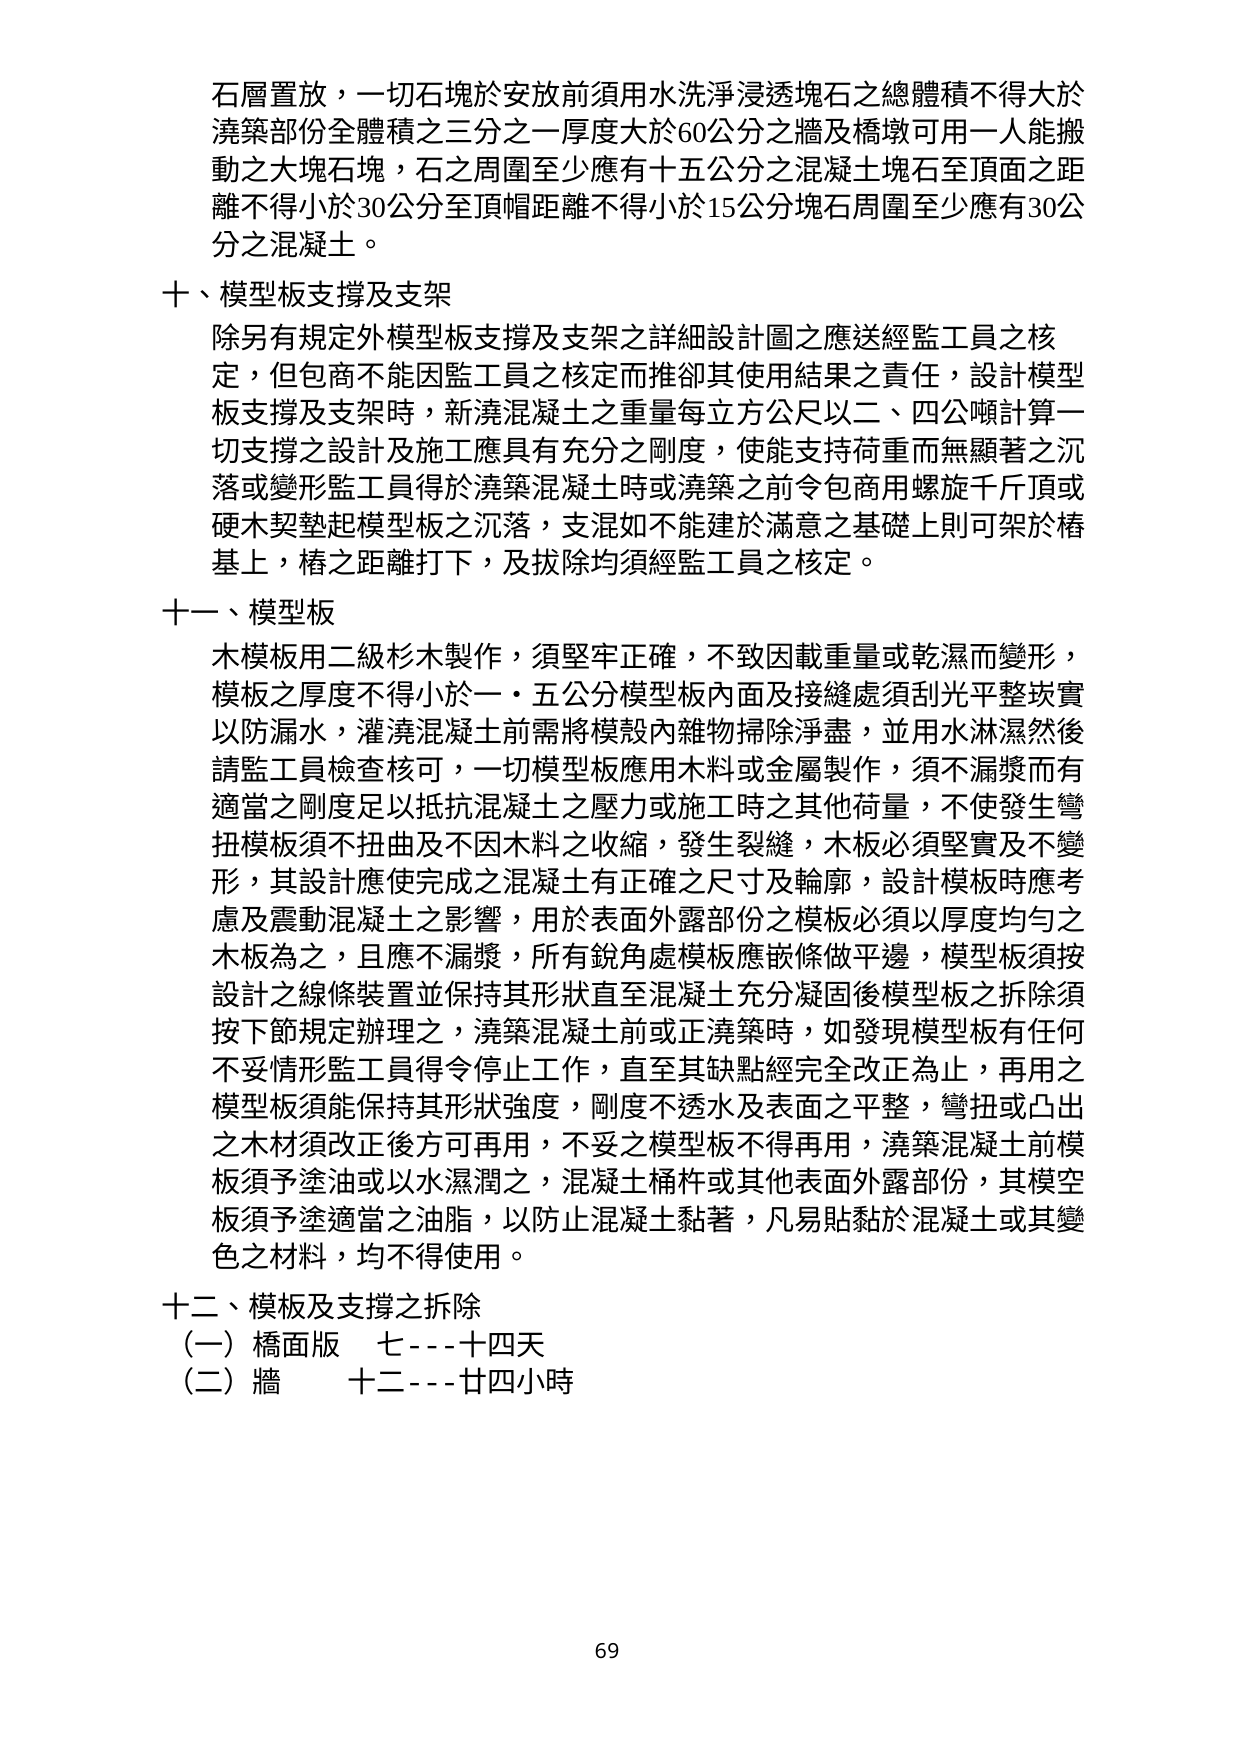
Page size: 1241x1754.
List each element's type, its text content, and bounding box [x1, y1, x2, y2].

text 除另有規定外模型板支撐及支架之詳細設計圖之應送經監工員之核定，但包商不能因監工員之核定而推卻其使用結果之責任，設計模型板支撐及支架時，新澆混凝土之重量每立方公尺以二、四公噸計算一切支撐之設計及施工應具有充分之剛度，使能支持荷重而無顯著之沉落或變形監工員得於澆築混凝土時或澆築之前令包商用螺旋千斤頂或硬木契墊起模型板之沉落，支混如不能建於滿意之基礎上則可架於樁基上，樁之距離打下，及拔除均須經監工員之核定。 [211, 319, 1092, 581]
text 十二、模板及支撐之拆除 [161, 1287, 1092, 1325]
text 石層置放，一切石塊於安放前須用水洗淨浸透塊石之總體積不得大於澆築部份全體積之三分之一厚度大於60公分之牆及橋墩可用一人能搬動之大塊石塊，石之周圍至少應有十五公分之混凝土塊石至頂面之距離不得小於30公分至頂帽距離不得小於15公分塊石周圍至少應有30公分之混凝土。 [211, 75, 1092, 262]
text 十、模型板支撐及支架 [161, 275, 1092, 312]
text （二）牆 十二---廿四小時 [136, 1362, 1092, 1400]
text 十一、模型板 [161, 594, 1092, 631]
text （一）橋面版 七---十四天 [136, 1325, 1092, 1362]
text 木模板用二級杉木製作，須堅牢正確，不致因載重量或乾濕而變形，模板之厚度不得小於一‧五公分模型板內面及接縫處須刮光平整崁實以防漏水，灌澆混凝土前需將模殼內雜物掃除淨盡，並用水淋濕然後請監工員檢查核可，一切模型板應用木料或金屬製作，須不漏漿而有適當之剛度足以抵抗混凝土之壓力或施工時之其他荷量，不使發生彎扭模板須不扭曲及不因木料之收縮，發生裂縫，木板必須堅實及不變形，其設計應使完成之混凝土有正確之尺寸及輪廓，設計模板時應考慮及震動混凝土之影響，用於表面外露部份之模板必須以厚度均勻之木板為之，且應不漏漿，所有銳角處模板應嵌條做平邊，模型板須按設計之線條裝置並保持其形狀直至混凝土充分凝固後模型板之拆除須按下節規定辦理之，澆築混凝土前或正澆築時，如發現模型板有任何不妥情形監工員得令停止工作，直至其缺點經完全改正為止，再用之模型板須能保持其形狀強度，剛度不透水及表面之平整，彎扭或凸出之木材須改正後方可再用，不妥之模型板不得再用，澆築混凝土前模板須予塗油或以水濕潤之，混凝土桶杵或其他表面外露部份，其模空板須予塗適當之油脂，以防止混凝土黏著，凡易貼黏於混凝土或其變色之材料，均不得使用。 [211, 637, 1092, 1275]
